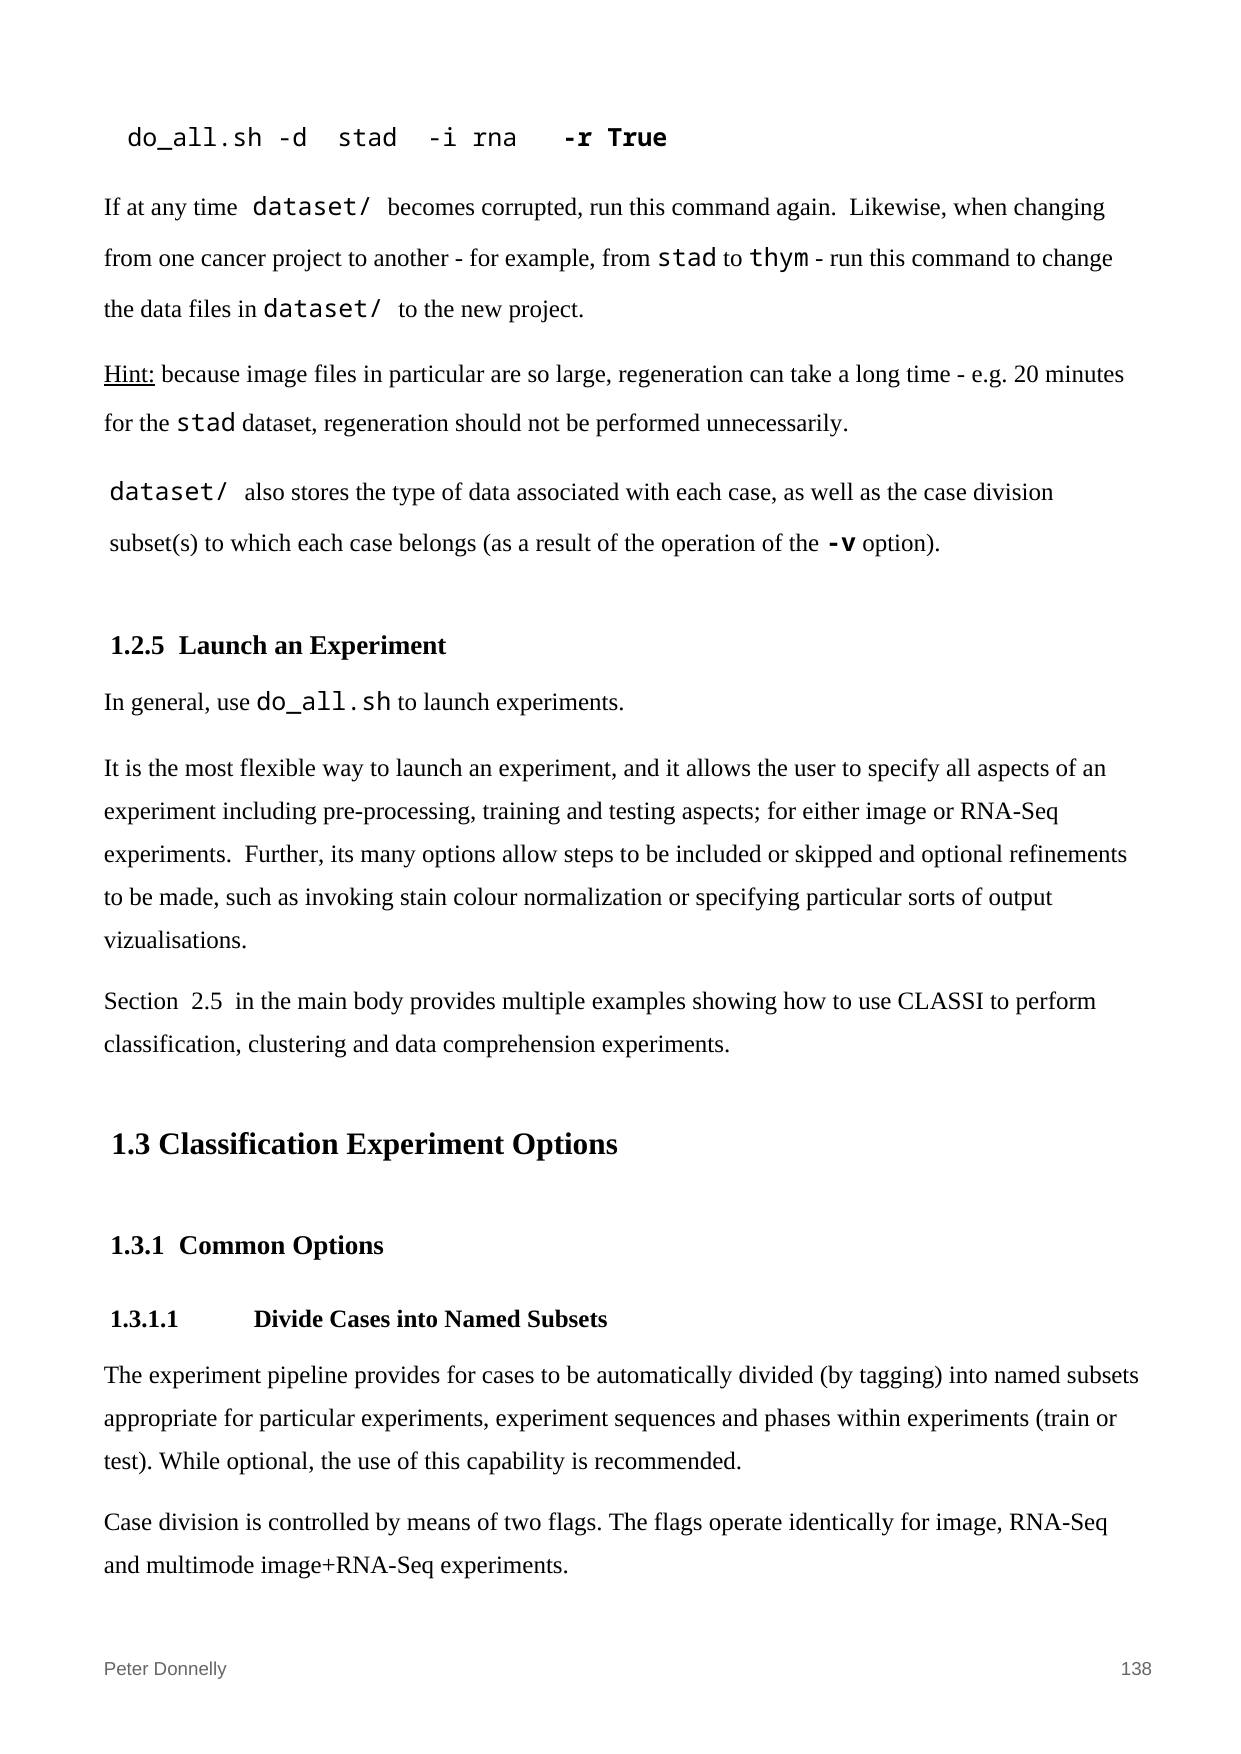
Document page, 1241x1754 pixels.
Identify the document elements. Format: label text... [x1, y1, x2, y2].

subtitle Common Options [103, 1229, 1146, 1260]
text Case division is controlled by means of two flags. The flags operate identically for image, RNA-Seq and multimode image+RNA-Seq experiments. [103, 1507, 1146, 1579]
text Section 2.5 in the main body provides multiple examples showing how to use CLASSI to perform classification, clustering and data comprehension experiments. [103, 986, 1146, 1058]
text If at any time dataset/ becomes corrupted, run this command again. Likewise, when changing from one cancer project to another - for example, from stad to thym - run this command to change the data files in dataset/ to the new project. [103, 188, 1146, 325]
text Hint: because image files in particular are so large, regeneration can take a long time - e.g. 20 minutes for the stad dataset, regeneration should not be performed unnecessarily. [103, 359, 1146, 439]
text It is the most flexible way to launch an experiment, and it allows the user to specify all aspects of an experiment including pre-processing, training and testing aspects; for either image or RNA-Seq experiments. Further, its many options allow steps to be included or skipped and optional refinements to be made, such as invoking stain colour normalization or specifying particular sorts of output vizualisations. [103, 753, 1146, 954]
text dataset/ also stores the type of data associated with each case, as well as the case division subset(s) to which each case belongs (as a result of the operation of the -v option). [109, 474, 1146, 559]
text do_all.sh -d stad -i rna -r True [127, 120, 1146, 154]
subtitle Divide Cases into Named Subsets [103, 1304, 1146, 1333]
text In general, use do_all.sh to launch experiments. [103, 684, 1146, 718]
text The experiment pipeline provides for cases to be automatically divided (by tagging) into named subsets appropriate for particular experiments, experiment sequences and phases within experiments (train or test). While optional, the use of this capability is recommended. [103, 1360, 1146, 1475]
subtitle Launch an Experiment [103, 629, 1146, 660]
subtitle Classification Experiment Options [103, 1125, 1146, 1161]
